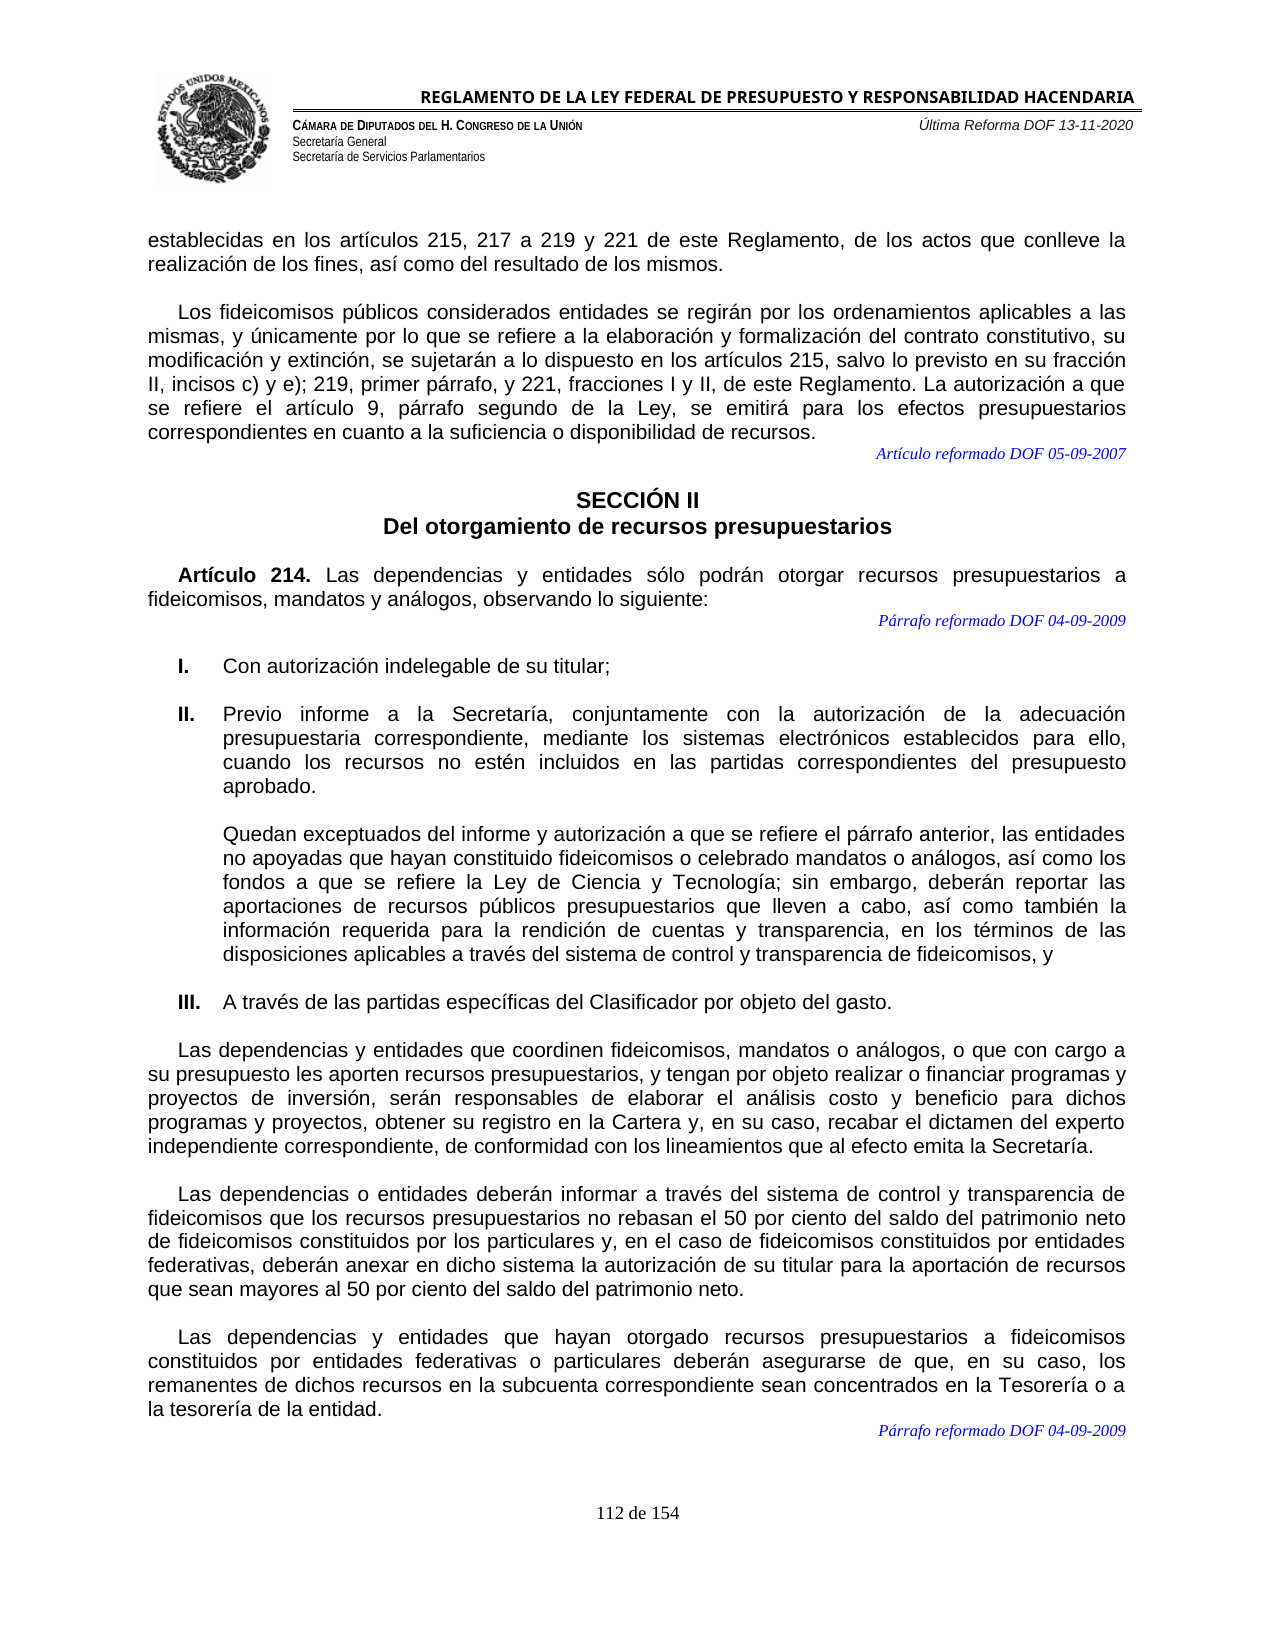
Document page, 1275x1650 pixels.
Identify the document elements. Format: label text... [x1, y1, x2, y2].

text Las dependencias o entidades deberán informar a través del sistema de control y transparencia de fideicomisos que los recursos presupuestarios no rebasan el 50 por ciento del saldo del patrimonio neto de fideicomisos constituidos por los particulares y, en el caso de fideicomisos constituidos por entidades federativas, deberán anexar en dicho sistema la autorización de su titular para la aportación de recursos que sean mayores al 50 por ciento del saldo del patrimonio neto. [148, 1181, 1127, 1301]
text Las dependencias y entidades que hayan otorgado recursos presupuestarios a fideicomisos constituidos por entidades federativas o particulares deberán asegurarse de que, en su caso, los remanentes de dichos recursos en la subcuenta correspondiente sean concentrados en la Tesorería o a la tesorería de la entidad. [148, 1325, 1127, 1421]
text Artículo reformado DOF 05-09-2007 [148, 443, 1127, 463]
text establecidas en los artículos 215, 217 a 219 y 221 de este Reglamento, de los actos que conlleve la realización de los fines, así como del resultado de los mismos. [148, 228, 1127, 276]
text Párrafo reformado DOF 04-09-2009 [148, 1421, 1127, 1440]
text Párrafo reformado DOF 04-09-2009 [148, 611, 1127, 630]
text III. A través de las partidas específicas del Clasificador por objeto del gasto. [178, 990, 1127, 1014]
text Del otorgamiento de recursos presupuestarios [148, 513, 1127, 539]
text Artículo 214. Las dependencias y entidades sólo podrán otorgar recursos presupuestarios a fideicomisos, mandatos y análogos, observando lo siguiente: [148, 563, 1127, 611]
text II. Previo informe a la Secretaría, conjuntamente con la autorización de la adecuación presupuestaria correspondiente, mediante los sistemas electrónicos establecidos para ello, cuando los recursos no estén incluidos en las partidas correspondientes del presupuesto aprobado. [178, 702, 1127, 798]
text Las dependencias y entidades que coordinen fideicomisos, mandatos o análogos, o que con cargo a su presupuesto les aporten recursos presupuestarios, y tengan por objeto realizar o financiar programas y proyectos de inversión, serán responsables de elaborar el análisis costo y beneficio para dichos programas y proyectos, obtener su registro en la Cartera y, en su caso, recabar el dictamen del experto independiente correspondiente, de conformidad con los lineamientos que al efecto emita la Secretaría. [148, 1038, 1127, 1157]
text SECCIÓN II [148, 487, 1127, 513]
text Los fideicomisos públicos considerados entidades se regirán por los ordenamientos aplicables a las mismas, y únicamente por lo que se refiere a la elaboración y formalización del contrato constitutivo, su modificación y extinción, se sujetarán a lo dispuesto en los artículos 215, salvo lo previsto en su fracción II, incisos c) y e); 219, primer párrafo, y 221, fracciones I y II, de este Reglamento. La autorización a que se refiere el artículo 9, párrafo segundo de la Ley, se emitirá para los efectos presupuestarios correspondientes en cuanto a la suficiencia o disponibilidad de recursos. [148, 300, 1127, 443]
text I. Con autorización indelegable de su titular; [178, 654, 1127, 678]
text Quedan exceptuados del informe y autorización a que se refiere el párrafo anterior, las entidades no apoyadas que hayan constituido fideicomisos o celebrado mandatos o análogos, así como los fondos a que se refiere la Ley de Ciencia y Tecnología; sin embargo, deberán reportar las aportaciones de recursos públicos presupuestarios que lleven a cabo, así como también la información requerida para la rendición de cuentas y transparencia, en los términos de las disposiciones aplicables a través del sistema de control y transparencia de fideicomisos, y [178, 822, 1127, 966]
